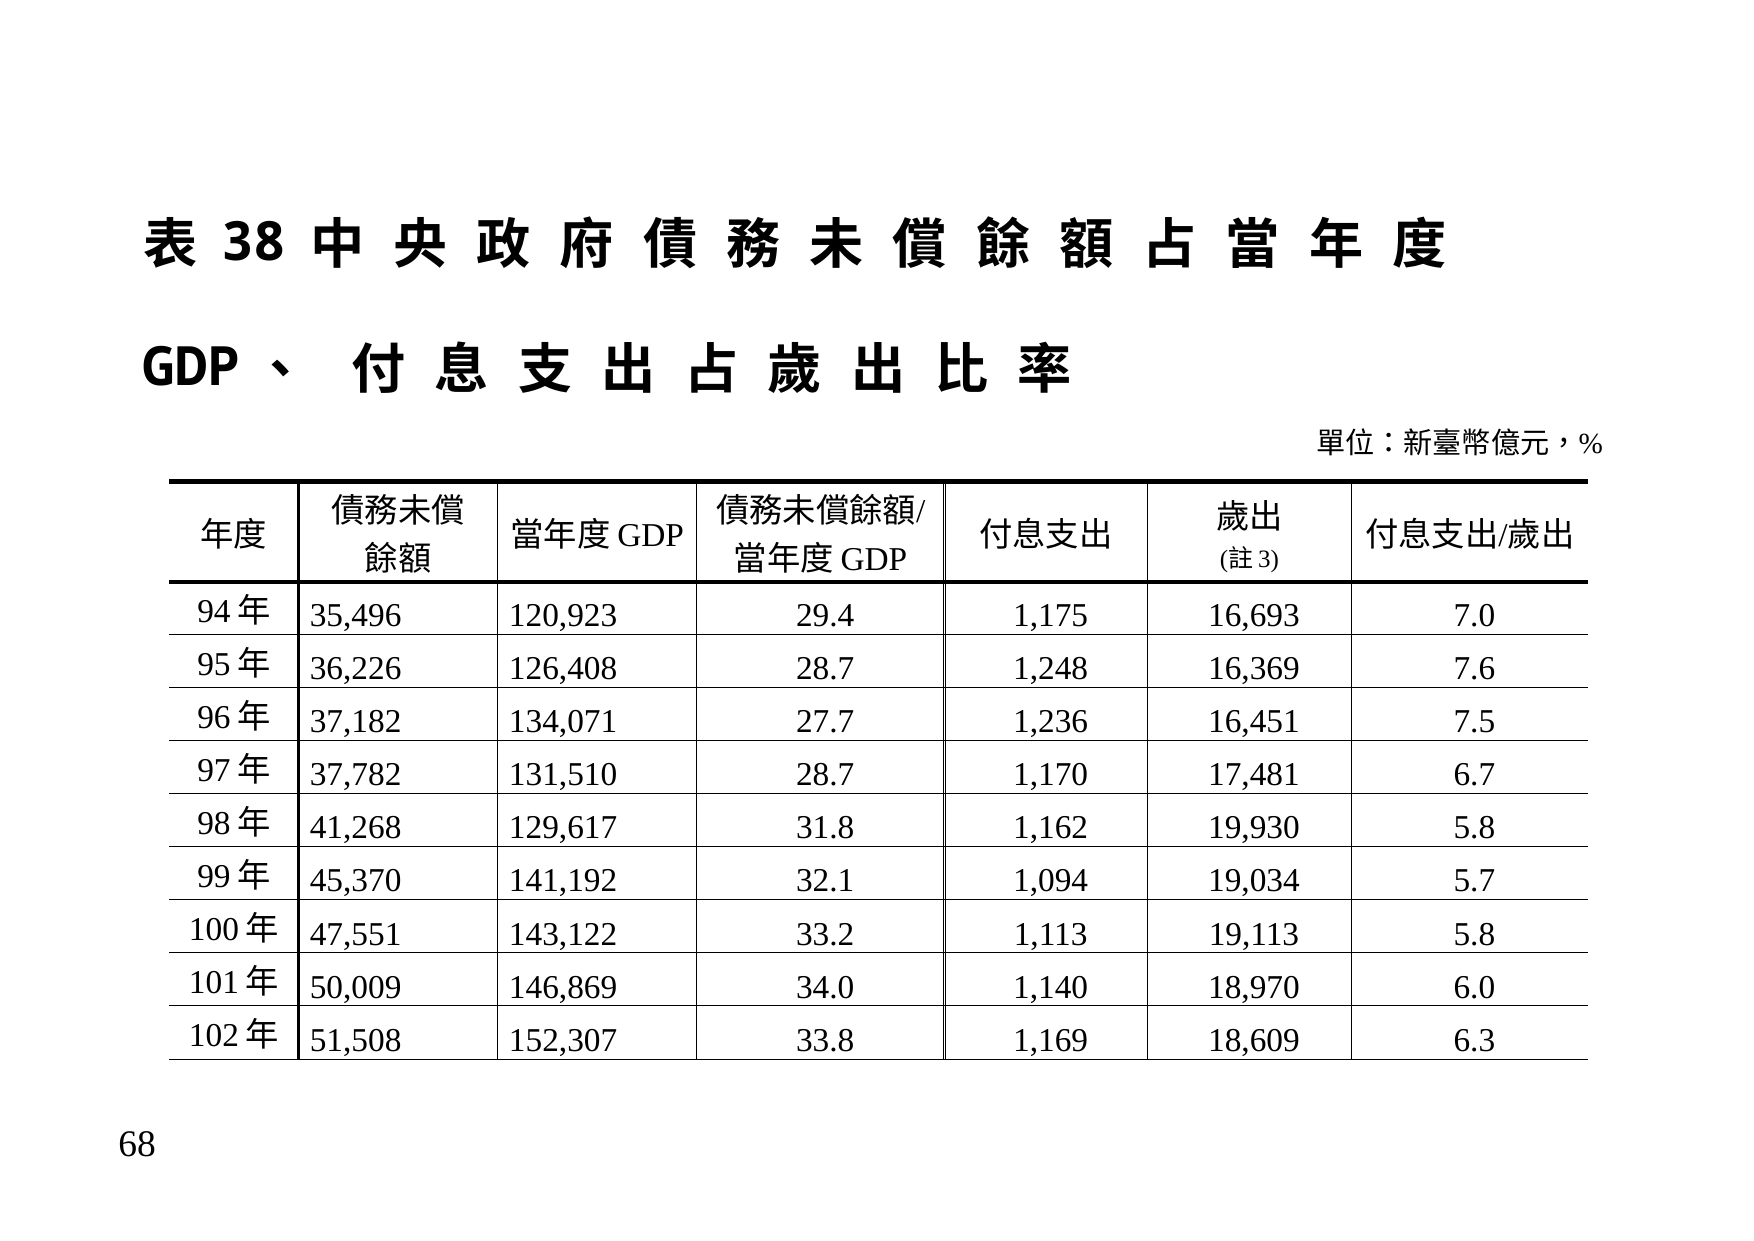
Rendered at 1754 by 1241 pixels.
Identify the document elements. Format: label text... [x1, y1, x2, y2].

table_cell 101年 [169, 953, 297, 1005]
table_cell 1,094 [946, 847, 1147, 899]
table_cell 6.0 [1352, 953, 1588, 1005]
table_cell 120,923 [498, 584, 696, 633]
table_cell 1,162 [946, 794, 1147, 846]
text 單位：新臺幣億元，% [128, 417, 1602, 462]
table_cell 19,034 [1148, 847, 1351, 899]
table_cell 1,236 [946, 688, 1147, 740]
table_cell 16,693 [1148, 584, 1351, 633]
table_header 債務未償 餘額 [300, 484, 497, 580]
subtitle 表38中央政府債務未償餘額占當年度GDP、付息支出占歲出比率 [128, 167, 1628, 417]
table_cell 126,408 [498, 635, 696, 687]
table_cell 7.5 [1352, 688, 1588, 740]
table_header 付息支出/歲出 [1352, 484, 1588, 580]
table_cell 16,451 [1148, 688, 1351, 740]
table_cell 95年 [169, 635, 297, 687]
table_cell 34.0 [697, 953, 943, 1005]
table_cell 45,370 [300, 847, 497, 899]
table_cell 6.3 [1352, 1006, 1588, 1058]
table_cell 37,182 [300, 688, 497, 740]
table_cell 28.7 [697, 741, 943, 793]
table_header 年度 [169, 484, 297, 580]
table_cell 143,122 [498, 900, 696, 952]
table_cell 99年 [169, 847, 297, 899]
table_cell 1,248 [946, 635, 1147, 687]
table_cell 100年 [169, 900, 297, 952]
table_cell 96年 [169, 688, 297, 740]
table_cell 146,869 [498, 953, 696, 1005]
table_cell 47,551 [300, 900, 497, 952]
table_cell 98年 [169, 794, 297, 846]
table_cell 33.2 [697, 900, 943, 952]
table_cell 5.8 [1352, 794, 1588, 846]
table_cell 19,930 [1148, 794, 1351, 846]
table_cell 37,782 [300, 741, 497, 793]
table_cell 29.4 [697, 584, 943, 633]
table_cell 17,481 [1148, 741, 1351, 793]
table_cell 1,113 [946, 900, 1147, 952]
table_header 當年度GDP [498, 484, 696, 580]
table_cell 7.0 [1352, 584, 1588, 633]
table_cell 51,508 [300, 1006, 497, 1058]
table_cell 18,970 [1148, 953, 1351, 1005]
table_cell 41,268 [300, 794, 497, 846]
table_cell 31.8 [697, 794, 943, 846]
table_cell 102年 [169, 1006, 297, 1058]
table_cell 18,609 [1148, 1006, 1351, 1058]
table_cell 33.8 [697, 1006, 943, 1058]
table_cell 97年 [169, 741, 297, 793]
table_cell 36,226 [300, 635, 497, 687]
table_cell 27.7 [697, 688, 943, 740]
table_cell 1,169 [946, 1006, 1147, 1058]
table_cell 35,496 [300, 584, 497, 633]
table_cell 134,071 [498, 688, 696, 740]
table_header 債務未償餘額/當年度GDP [697, 484, 943, 580]
table_cell 7.6 [1352, 635, 1588, 687]
table_cell 16,369 [1148, 635, 1351, 687]
table_cell 1,170 [946, 741, 1147, 793]
table_cell 5.7 [1352, 847, 1588, 899]
table_header 付息支出 [946, 484, 1147, 580]
table_cell 28.7 [697, 635, 943, 687]
table_cell 19,113 [1148, 900, 1351, 952]
table_cell 32.1 [697, 847, 943, 899]
table_cell 6.7 [1352, 741, 1588, 793]
table_cell 152,307 [498, 1006, 696, 1058]
table_cell 131,510 [498, 741, 696, 793]
table_cell 94年 [169, 584, 297, 633]
table_cell 5.8 [1352, 900, 1588, 952]
table_cell 129,617 [498, 794, 696, 846]
table_cell 141,192 [498, 847, 696, 899]
table_cell 1,175 [946, 584, 1147, 633]
table_cell 50,009 [300, 953, 497, 1005]
table_cell 1,140 [946, 953, 1147, 1005]
table_header 歲出 (註3) [1148, 484, 1351, 580]
